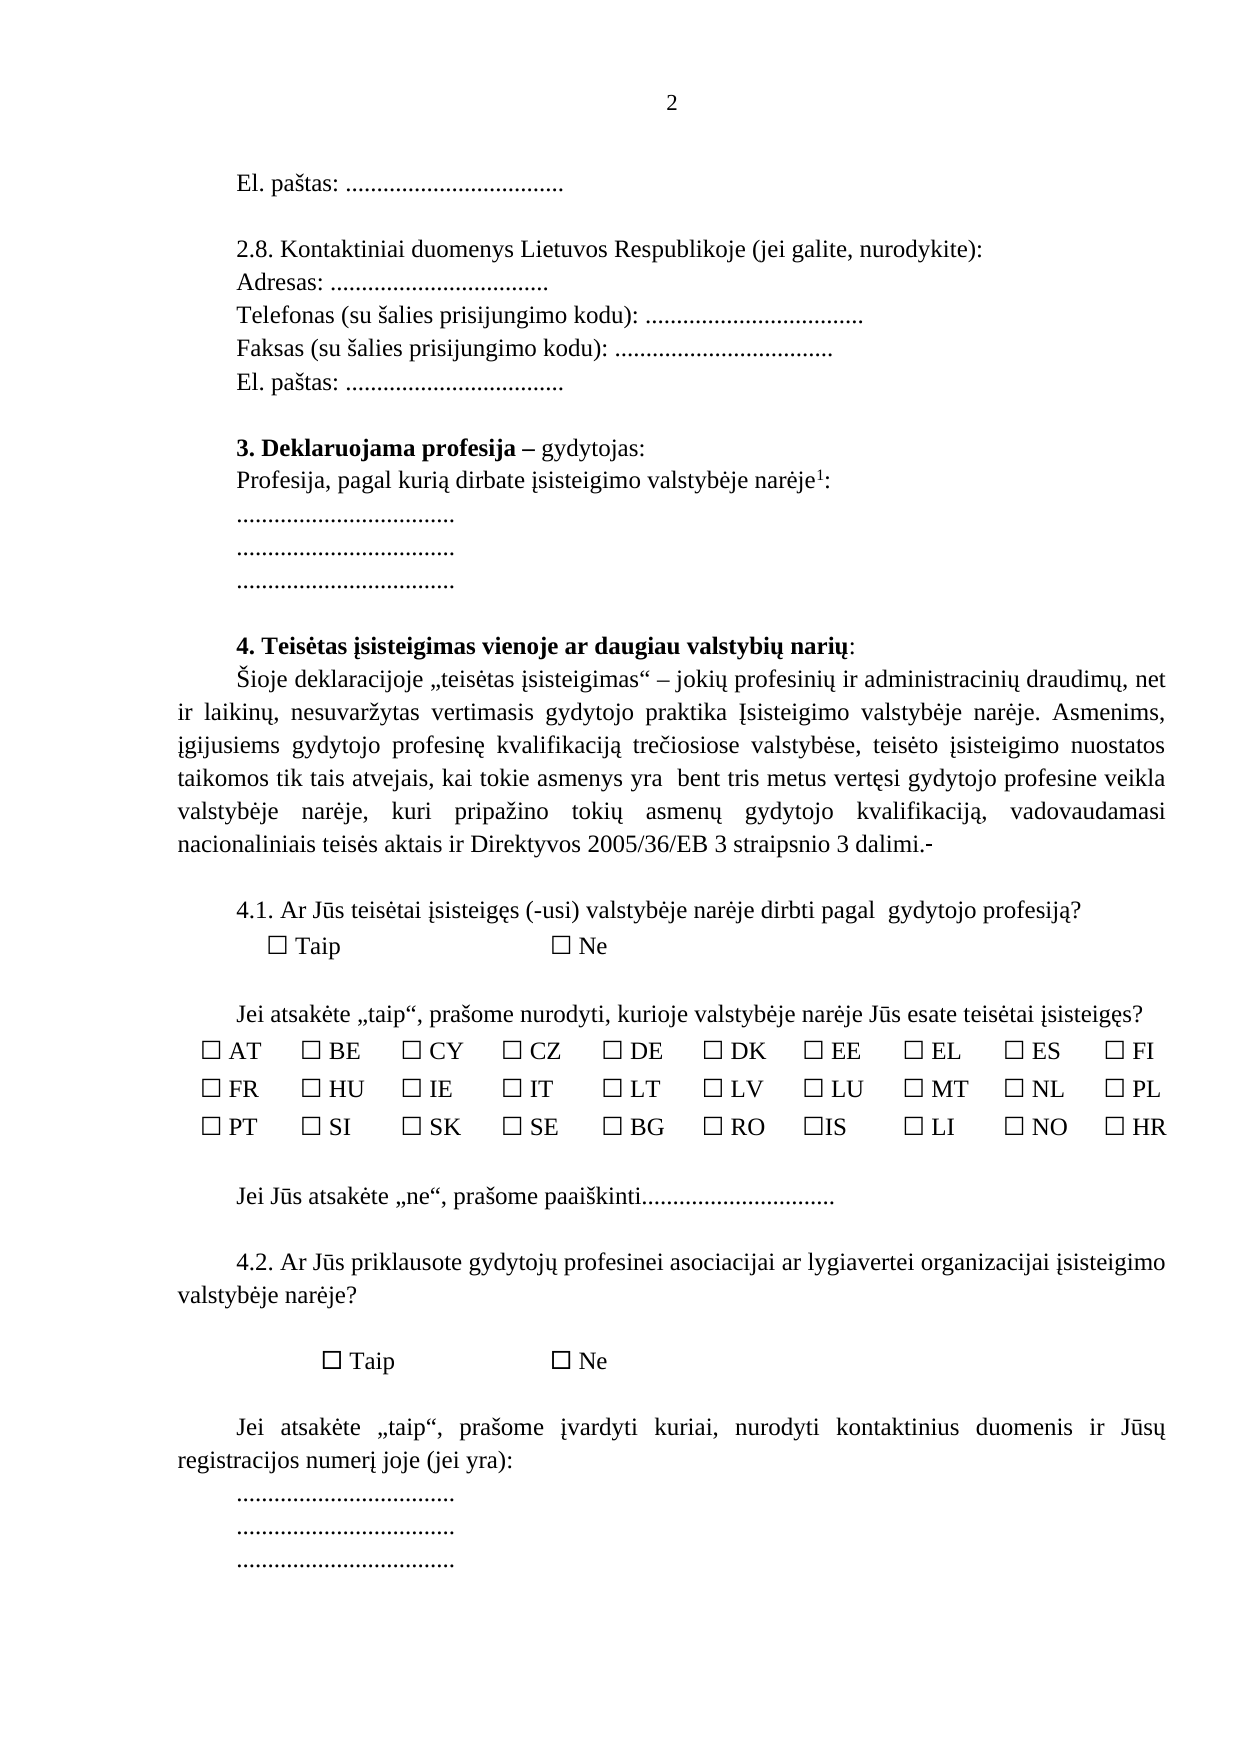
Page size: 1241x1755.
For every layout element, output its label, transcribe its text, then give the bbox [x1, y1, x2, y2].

text Jei atsakėte „taip“, prašome įvardyti kuriai, nurodyti kontaktinius duomenis ir Jūsų registracijos numerį joje (jei yra): [177, 1412, 1167, 1474]
table_header  Taip [177, 1346, 538, 1379]
table_cell ☐ SE [490, 1109, 590, 1181]
table_header ☐ EE [791, 1032, 891, 1071]
text ................................... [177, 1544, 1167, 1573]
table_cell ☐IS [791, 1109, 891, 1181]
table_header ☐ ES [992, 1032, 1092, 1071]
text ................................... [177, 499, 1167, 527]
table_cell ☐ SI [289, 1109, 389, 1181]
table_header ☐ CZ [490, 1032, 590, 1071]
text Telefonas (su šalies prisijungimo kodu): ................................... [177, 301, 1167, 329]
table_cell ☐ NL [992, 1071, 1092, 1109]
text Jei Jūs atsakėte „ne“, prašome paaiškinti............................... [177, 1181, 1167, 1210]
text ................................... [177, 532, 1167, 560]
text 4.1. Ar Jūs teisėtai įsisteigęs (-usi) valstybėje narėje dirbti pagal gydytojo profesiją? [177, 895, 1167, 924]
table_cell ☐ LU [791, 1071, 891, 1109]
text ................................... [177, 1511, 1167, 1540]
table_cell ☐ SK [389, 1109, 489, 1181]
table_cell ☐ LT [590, 1071, 690, 1109]
table_cell ☐ BG [590, 1109, 690, 1181]
text Šioje deklaracijoje „teisėtas įsisteigimas“ – jokių profesinių ir administracinių draudimų, net ir laikinų, nesuvaržytas vertimasis gydytojo praktika Įsisteigimo valstybėje narėje. Asmenims, įgijusiems gydytojo profesinę kvalifikaciją trečiosiose valstybėse, teisėto įsisteigimo nuostatos taikomos tik tais atvejais, kai tokie asmenys yra bent tris metus vertęsi gydytojo profesine veikla valstybėje narėje, kuri pripažino tokių asmenų gydytojo kvalifikaciją, vadovaudamasi nacionaliniais teisės aktais ir Direktyvos 2005/36/EB 3 straipsnio 3 dalimi. [177, 664, 1167, 858]
text Jei atsakėte „taip“, prašome nurodyti, kurioje valstybėje narėje Jūs esate teisėtai įsisteigęs? [177, 999, 1167, 1028]
table_header ☐ EL [891, 1032, 992, 1071]
table_cell ☐ IE [389, 1071, 489, 1109]
text 2.8. Kontaktiniai duomenys Lietuvos Respublikoje (jei galite, nurodykite): [177, 234, 1167, 263]
text 3. Deklaruojama profesija – gydytojas: [177, 433, 1167, 461]
table_header ☐ Taip [177, 928, 538, 966]
table_cell ☐ RO [690, 1109, 791, 1181]
text 4.2. Ar Jūs priklausote gydytojų profesinei asociacijai ar lygiavertei organizacijai įsisteigimo valstybėje narėje? [177, 1247, 1167, 1309]
table_header ☐ BE [289, 1032, 389, 1071]
table_cell ☐ LV [690, 1071, 791, 1109]
table_header ☐ FI [1092, 1032, 1192, 1071]
table_header  Ne [539, 1346, 1122, 1379]
text ................................... [177, 1478, 1167, 1507]
table_cell ☐ FR [189, 1071, 289, 1109]
text 4. Teisėtas įsisteigimas vienoje ar daugiau valstybių narių: [177, 631, 1167, 659]
table_cell ☐ NO [992, 1109, 1092, 1181]
text Profesija, pagal kurią dirbate įsisteigimo valstybėje narėje1: [177, 466, 1167, 494]
table_header ☐ DK [690, 1032, 791, 1071]
text El. paštas: ................................... [177, 168, 1167, 197]
text El. paštas: ................................... [177, 367, 1167, 395]
text Faksas (su šalies prisijungimo kodu): ................................... [177, 333, 1167, 362]
table_cell ☐ PT [189, 1109, 289, 1181]
table_header ☐ CY [389, 1032, 489, 1071]
table_cell ☐ PL [1092, 1071, 1192, 1109]
table_cell ☐ IT [490, 1071, 590, 1109]
text Adresas: ................................... [177, 267, 1167, 296]
table_cell ☐ MT [891, 1071, 992, 1109]
table_header ☐ DE [590, 1032, 690, 1071]
table_cell ☐ LI [891, 1109, 992, 1181]
table_cell ☐ HR [1092, 1109, 1192, 1181]
text ................................... [177, 565, 1167, 593]
table_header ☐ AT [189, 1032, 289, 1071]
table_cell ☐ HU [289, 1071, 389, 1109]
table_header ☐ Ne [539, 928, 1122, 966]
